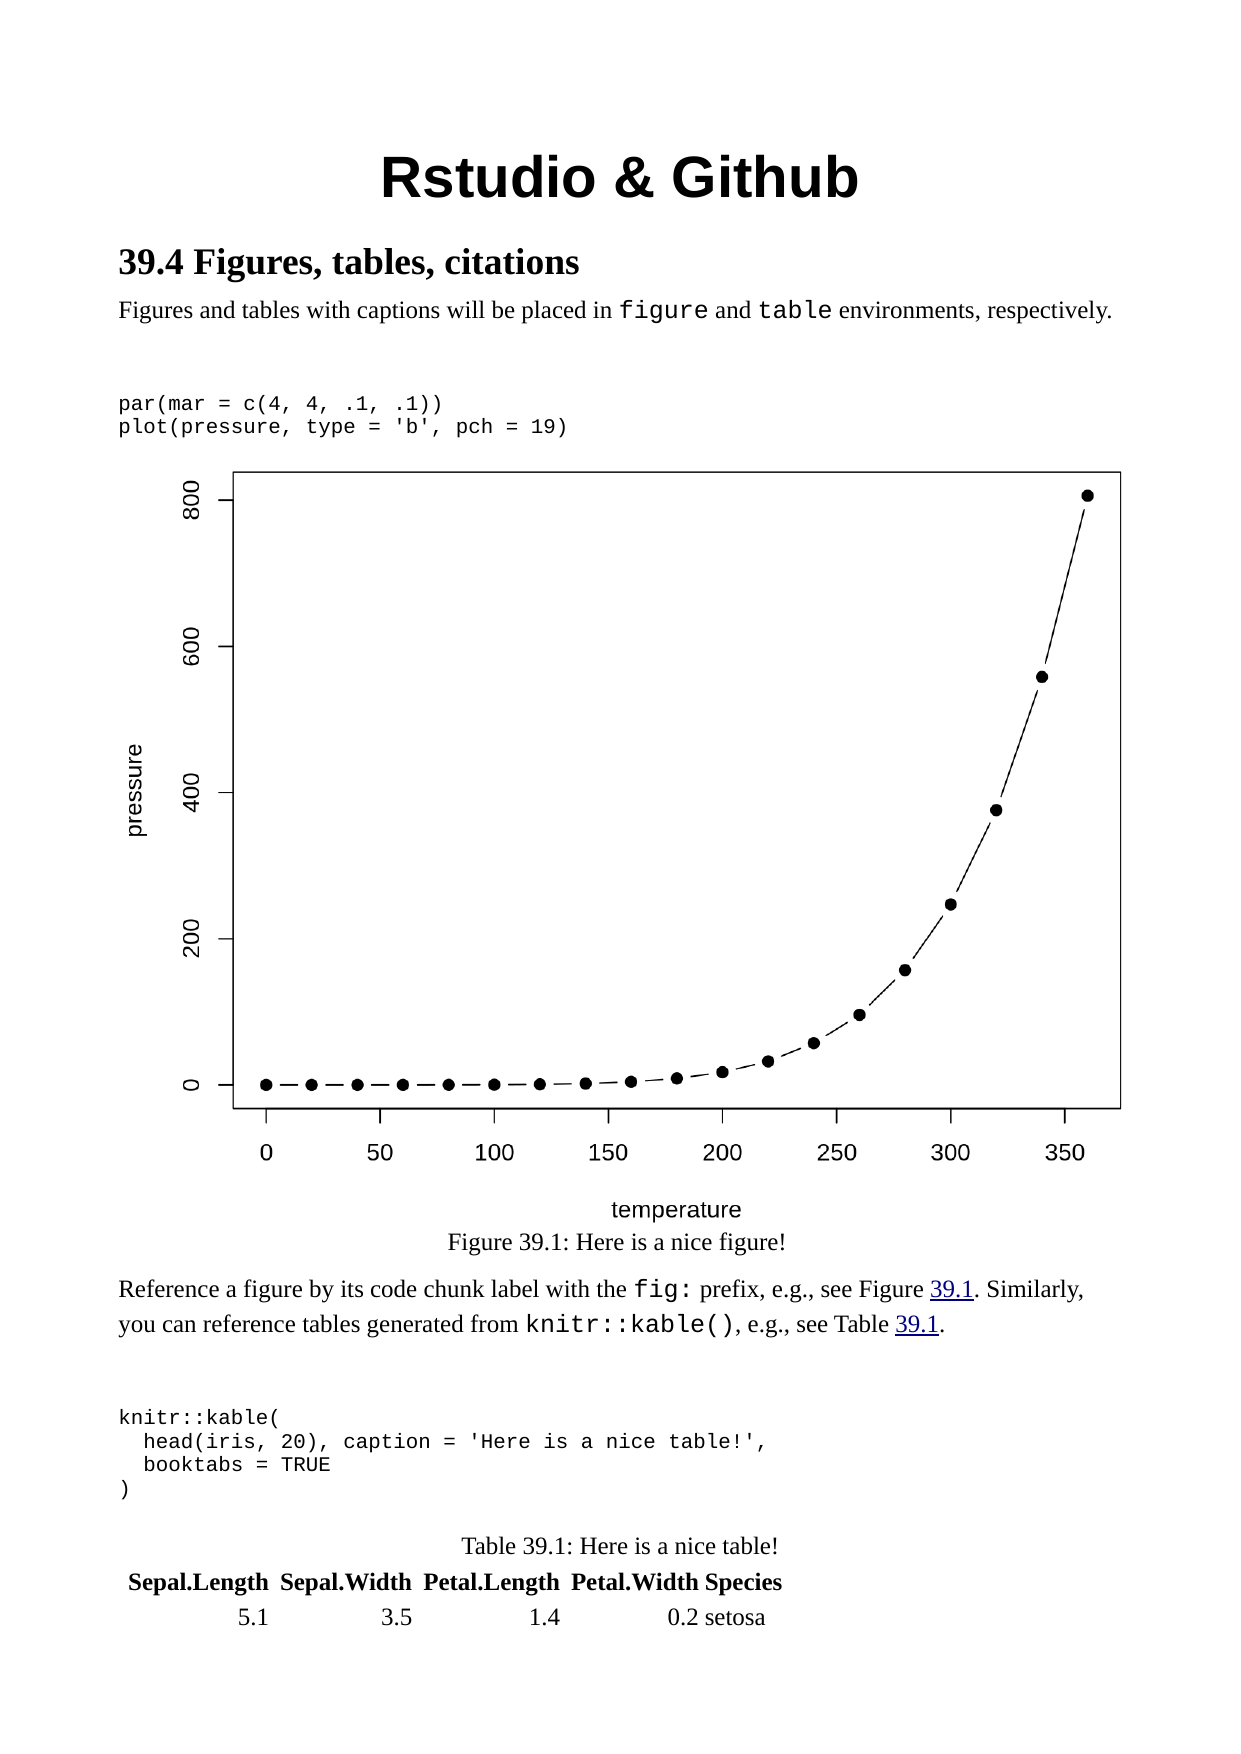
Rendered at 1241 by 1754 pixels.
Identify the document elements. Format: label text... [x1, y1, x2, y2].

text Table 39.1: Here is a nice table! [118, 1531, 1122, 1560]
table_cell 3.5 [272, 1599, 415, 1633]
table_cell setosa [702, 1599, 795, 1633]
table_header Sepal.Length [118, 1564, 272, 1599]
picture [118, 469, 1123, 1223]
text knitr::kable( [118, 1407, 1122, 1431]
text plot(pressure, type = 'b', pch = 19) [118, 417, 1122, 440]
text ) [118, 1478, 1122, 1502]
text par(mar = c(4, 4, .1, .1)) [118, 393, 1122, 417]
text head(iris, 20), caption = 'Here is a nice table!', [118, 1431, 1122, 1454]
table_header Petal.Width [563, 1564, 702, 1599]
text Figures and tables with captions will be placed in figure and table environments, respectively. [118, 295, 1122, 326]
subtitle 39.4 Figures, tables, citations [118, 240, 1122, 283]
text Figure 39.1: Here is a nice figure! [118, 1223, 1122, 1256]
table_cell 0.2 [563, 1599, 702, 1633]
table_cell 1.4 [415, 1599, 563, 1633]
table_header Species [702, 1564, 795, 1599]
text Reference a figure by its code chunk label with the fig: prefix, e.g., see Figure 39.1. Similarly, you can reference tables generated from knitr::kable(), e.g., see Table 39.1. [118, 1274, 1122, 1340]
table_header Sepal.Width [272, 1564, 415, 1599]
table_header Petal.Length [415, 1564, 563, 1599]
table_cell 5.1 [118, 1599, 272, 1633]
text booktabs = TRUE [118, 1454, 1122, 1478]
